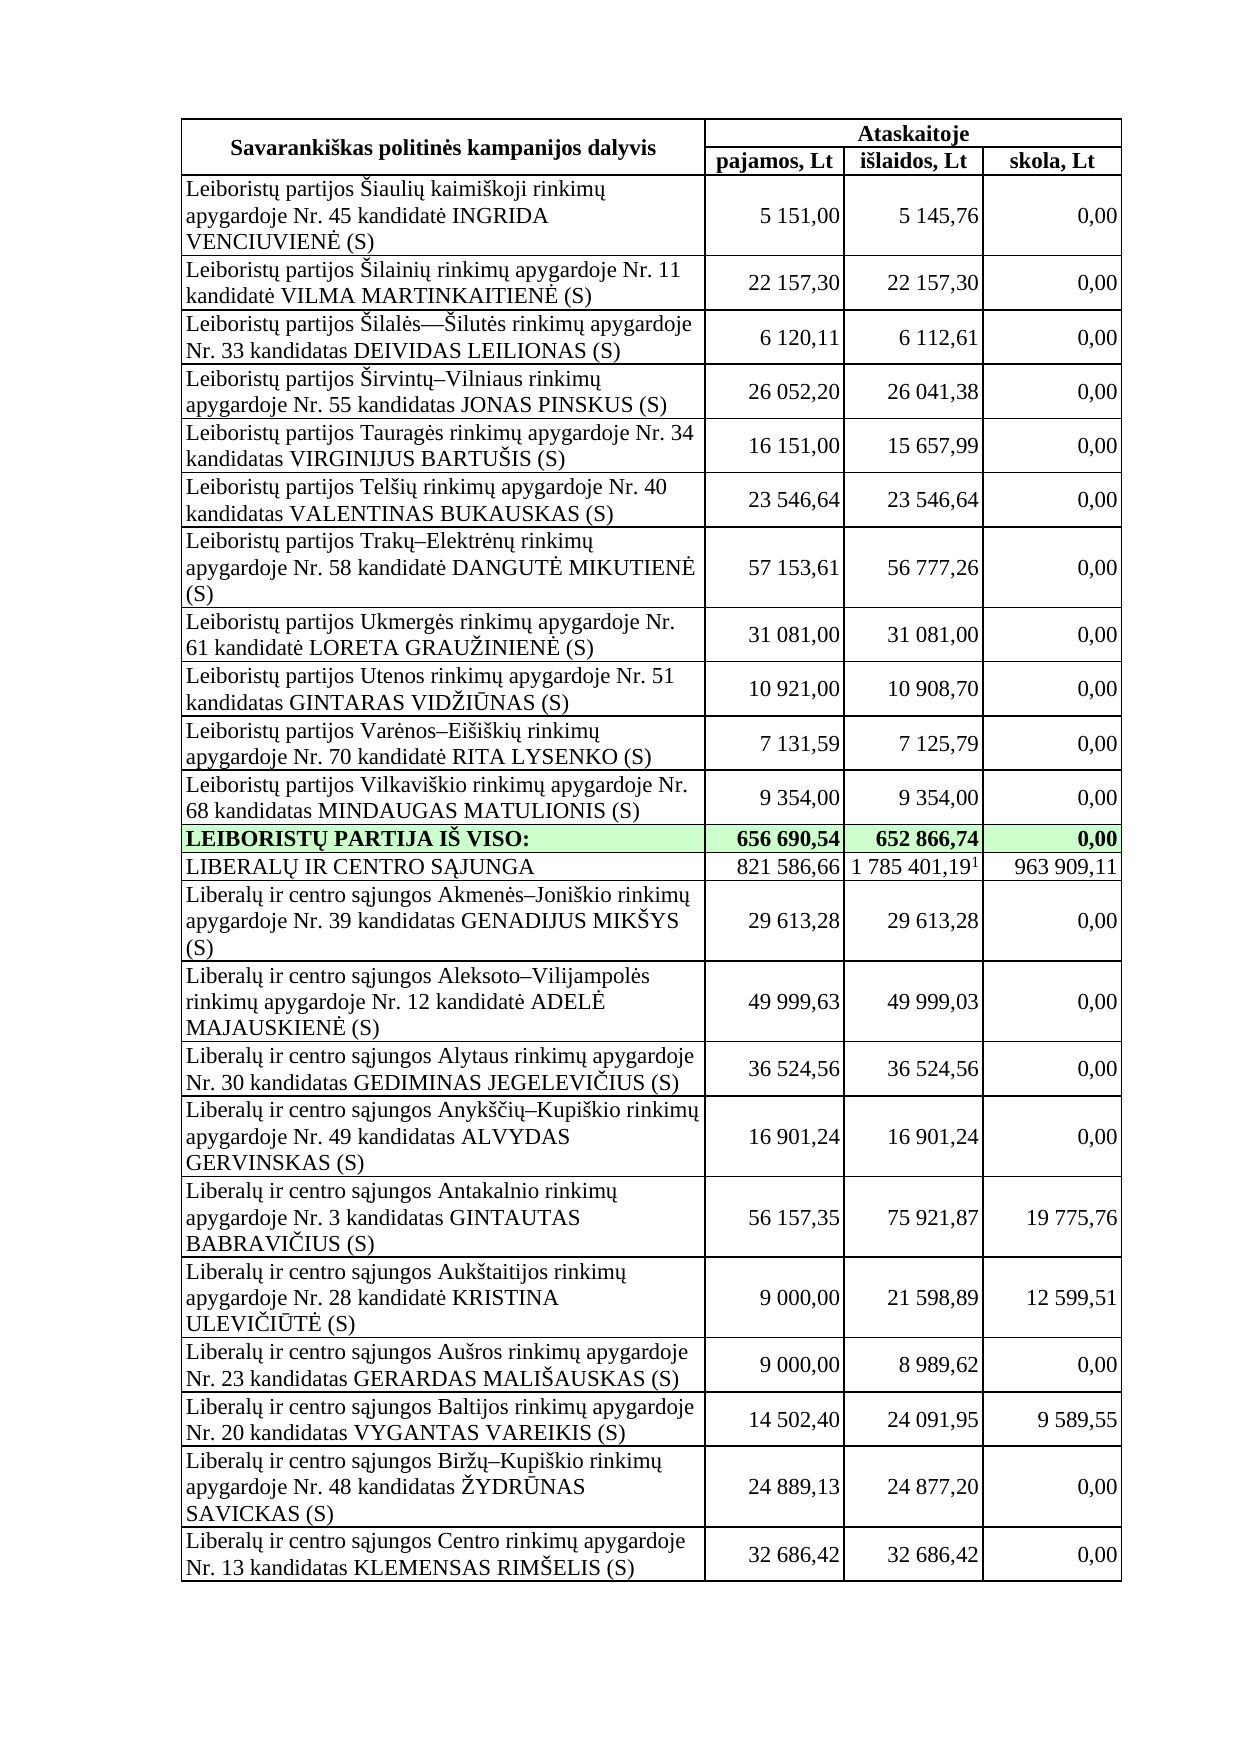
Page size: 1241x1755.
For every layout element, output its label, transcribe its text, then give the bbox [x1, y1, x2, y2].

table_cell 0,00 [984, 365, 1121, 417]
table_cell 8 989,62 [845, 1338, 982, 1391]
table_cell [1122, 797, 1126, 824]
table_cell 0,00 [984, 528, 1121, 607]
table_cell 0,00 [984, 311, 1121, 363]
table_cell [1122, 634, 1126, 661]
table_cell 19 775,76 [984, 1177, 1121, 1256]
table_cell 56 157,35 [706, 1177, 843, 1256]
table_cell [1122, 337, 1126, 363]
table_header Savarankiškas politinės kampanijos dalyvis [182, 120, 704, 174]
table_cell [1122, 824, 1126, 852]
table_cell 656 690,54 [706, 825, 843, 852]
table_cell 0,00 [984, 1338, 1121, 1391]
table_cell 16 901,24 [706, 1097, 843, 1176]
table_cell [1122, 1123, 1126, 1176]
table_cell 23 546,64 [845, 473, 982, 526]
table_cell 16 901,24 [845, 1097, 982, 1176]
table_cell [1122, 743, 1126, 769]
table_cell 56 777,26 [845, 528, 982, 607]
table_cell 0,00 [984, 825, 1121, 852]
table_cell [1122, 689, 1126, 715]
table_cell 0,00 [984, 608, 1121, 661]
table_cell 10 908,70 [845, 662, 982, 715]
table_cell [1122, 391, 1126, 417]
table_cell [1122, 1473, 1126, 1526]
table_cell 0,00 [984, 771, 1121, 824]
table_cell 0,00 [984, 1042, 1121, 1095]
table_cell 6 112,61 [845, 311, 982, 363]
table_cell 31 081,00 [845, 608, 982, 661]
table_cell 6 120,11 [706, 311, 843, 363]
table_cell [1122, 907, 1126, 960]
table_cell [1122, 1365, 1126, 1391]
table_cell [1122, 1069, 1126, 1095]
table_cell [1122, 988, 1126, 1041]
table_cell 0,00 [984, 419, 1121, 472]
table_cell 22 157,30 [845, 256, 982, 309]
table_cell 16 151,00 [706, 419, 843, 472]
table_cell 57 153,61 [706, 528, 843, 607]
table_cell 7 125,79 [845, 717, 982, 769]
table_cell 24 889,13 [706, 1447, 843, 1526]
table_cell 0,00 [984, 717, 1121, 769]
table_cell 7 131,59 [706, 717, 843, 769]
table_cell 9 354,00 [706, 771, 843, 824]
table_cell 0,00 [984, 1097, 1121, 1176]
table_cell 9 589,55 [984, 1393, 1121, 1445]
table_cell 5 151,00 [706, 176, 843, 254]
table_cell 31 081,00 [706, 608, 843, 661]
table_cell 9 000,00 [706, 1258, 843, 1337]
table_cell 10 921,00 [706, 662, 843, 715]
table_cell 49 999,03 [845, 962, 982, 1041]
table_cell 14 502,40 [706, 1393, 843, 1445]
table_cell 0,00 [984, 1447, 1121, 1526]
table_cell 49 999,63 [706, 962, 843, 1041]
table_cell 652 866,74 [845, 825, 982, 852]
table_cell 75 921,87 [845, 1177, 982, 1256]
table_cell 29 613,28 [845, 881, 982, 960]
table_cell 22 157,30 [706, 256, 843, 309]
table_cell 15 657,99 [845, 419, 982, 472]
table_cell 0,00 [984, 1528, 1121, 1580]
table_cell [1122, 202, 1126, 254]
table_cell 9 000,00 [706, 1338, 843, 1391]
table_cell 32 686,42 [845, 1528, 982, 1580]
table_cell 0,00 [984, 962, 1121, 1041]
table_cell 12 599,51 [984, 1258, 1121, 1337]
table_cell 0,00 [984, 473, 1121, 526]
table_cell 5 145,76 [845, 176, 982, 254]
table_cell 29 613,28 [706, 881, 843, 960]
table_cell 32 686,42 [706, 1528, 843, 1580]
table_cell [1122, 1419, 1126, 1445]
table_cell 0,00 [984, 662, 1121, 715]
table_cell 36 524,56 [845, 1042, 982, 1095]
table_cell [1122, 1284, 1126, 1337]
table_cell [1122, 1554, 1126, 1580]
table_cell 24 091,95 [845, 1393, 982, 1445]
table_cell 0,00 [984, 881, 1121, 960]
table_cell 24 877,20 [845, 1447, 982, 1526]
table_cell [1122, 282, 1126, 309]
table_cell 26 052,20 [706, 365, 843, 417]
table_cell [1122, 1203, 1126, 1256]
table_cell 9 354,00 [845, 771, 982, 824]
table_cell 0,00 [984, 256, 1121, 309]
table_cell 21 598,89 [845, 1258, 982, 1337]
table_cell 23 546,64 [706, 473, 843, 526]
table_cell [1122, 445, 1126, 472]
table_cell [1122, 554, 1126, 607]
table_cell 36 524,56 [706, 1042, 843, 1095]
table_cell 26 041,38 [845, 365, 982, 417]
table_cell 0,00 [984, 176, 1121, 254]
table_cell LEIBORISTŲ PARTIJA IŠ VISO: [182, 825, 704, 852]
table_cell [1122, 499, 1126, 526]
